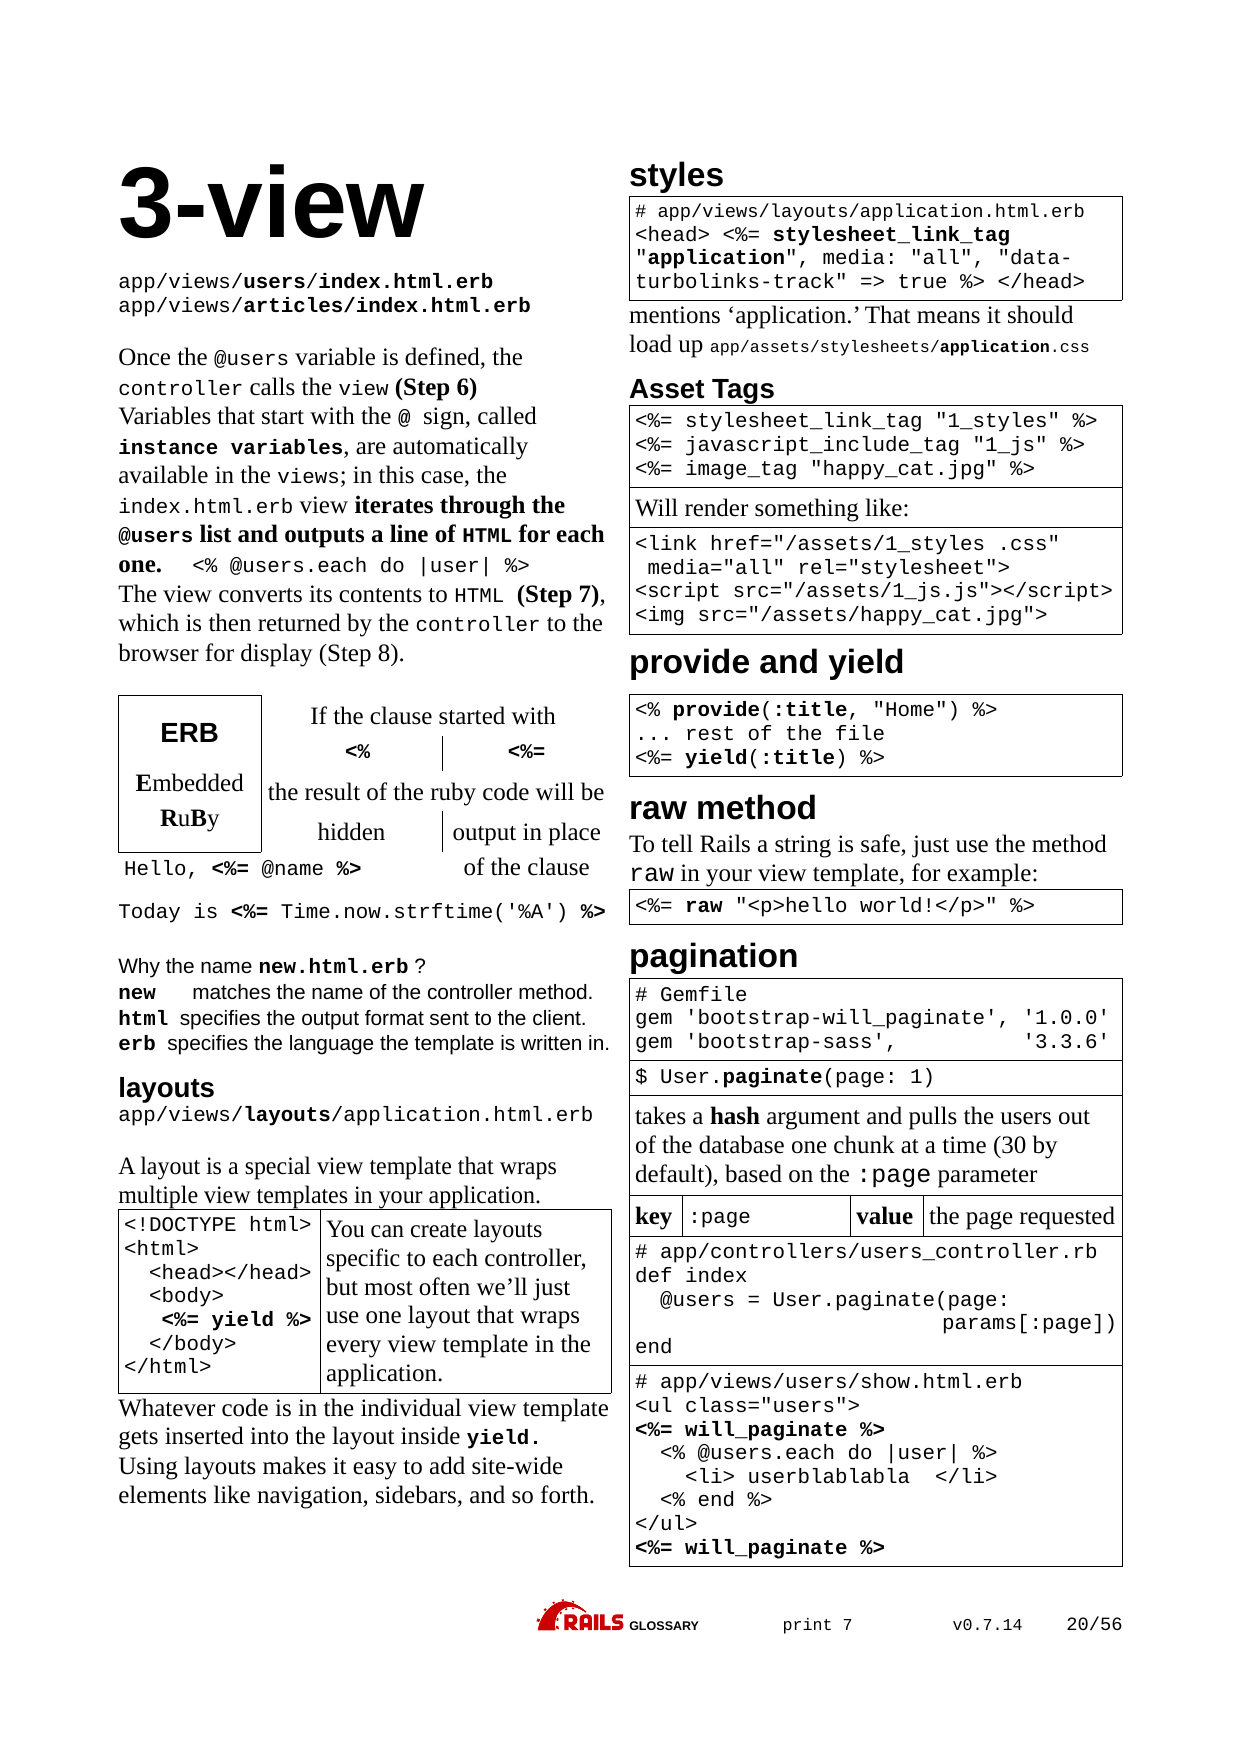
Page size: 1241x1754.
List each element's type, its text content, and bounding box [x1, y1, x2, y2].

text app/views/layouts/application.html.erb [118, 1104, 611, 1127]
text To tell Rails a string is safe, just use the method raw in your view template, for example: [629, 829, 1122, 889]
subtitle pagination [629, 936, 1122, 975]
table_header <%= raw "<p>hello world!</p>" %> [630, 890, 1122, 924]
table_cell <%= [443, 736, 611, 771]
table_cell the page requested [924, 1196, 1122, 1236]
table_cell takes a hash argument and pulls the users out of the database one chunk at a time (30 by default), based on the :page parameter [630, 1096, 1122, 1195]
text app/views/articles/index.html.erb [118, 295, 611, 318]
table_header <!DOCTYPE html> <html> <head></head> <body> <%= yield %> </body> </html> [119, 1210, 320, 1393]
subtitle Asset Tags [629, 373, 1122, 404]
text Whatever code is in the individual view template gets inserted into the layout inside yield. [118, 1394, 611, 1451]
table_cell Hello, <%= @name %> [118, 852, 442, 901]
table_cell hidden [262, 811, 442, 852]
subtitle layouts [118, 1072, 611, 1104]
text mentions ‘application.’ That means it should load up app/assets/stylesheets/application.css [629, 301, 1122, 358]
subtitle 3-view [118, 143, 611, 259]
table_cell the result of the ruby code will be [262, 771, 611, 811]
subtitle styles [629, 155, 1122, 193]
table_cell <link href="/assets/1_styles .css" media="all" rel="stylesheet"> <script src="/assets/1_js.js"></script> <img src="/assets/happy_cat.jpg"> [630, 528, 1122, 633]
table_header ERB Embedded RuBy [119, 696, 261, 852]
table_cell output in place of the clause [442, 811, 611, 901]
table_cell Will render something like: [630, 488, 1122, 527]
table_header # Gemfile gem 'bootstrap-will_paginate', '1.0.0' gem 'bootstrap-sass', '3.3.6' [630, 979, 1122, 1060]
text Once the @users variable is defined, the controller calls the view (Step 6) [118, 342, 611, 401]
text A layout is a special view template that wraps multiple view templates in your application. [118, 1151, 611, 1208]
table_cell # app/views/users/show.html.erb <ul class="users"> <%= will_paginate %> <% @users.each do |user| %> <li> userblablabla </li> <% end %> </ul> <%= will_paginate %> [630, 1366, 1122, 1566]
subtitle provide and yield [629, 642, 1122, 681]
text new matches the name of the controller method. [118, 979, 611, 1005]
table_header If the clause started with [262, 695, 611, 736]
table_header <%= stylesheet_link_tag "1_styles" %> <%= javascript_include_tag "1_js" %> <%= image_tag "happy_cat.jpg" %> [630, 406, 1122, 487]
table_header <% provide(:title, "Home") %> ... rest of the file <%= yield(:title) %> [630, 695, 1122, 776]
table_cell $ User.paginate(page: 1) [630, 1061, 1122, 1095]
table_header # app/views/layouts/application.html.erb <head> <%= stylesheet_link_tag "application", media: "all", "data-turbolinks-track" => true %> </head> [630, 197, 1122, 300]
text Variables that start with the @ sign, called instance variables, are automatically available in the views; in this case, the index.html.erb view iterates through the @users list and outputs a line of HTML for each one. <% @users.each do |user| %> [118, 401, 611, 579]
table_cell # app/controllers/users_controller.rb def index @users = User.paginate(page: params[:page]) end [630, 1237, 1122, 1365]
text app/views/users/index.html.erb [118, 271, 611, 295]
table_cell key [630, 1196, 682, 1236]
text Today is <%= Time.now.strftime('%A') %> [118, 901, 611, 924]
table_cell <% [262, 736, 442, 771]
table_cell value [851, 1196, 923, 1236]
text Why the name new.html.erb ? [118, 954, 611, 979]
text Using layouts makes it easy to add site-wide elements like navigation, sidebars, and so forth. [118, 1451, 611, 1508]
text html specifies the output format sent to the client. erb specifies the language the template is written in. [118, 1005, 611, 1057]
table_cell :page [683, 1196, 850, 1236]
subtitle raw method [629, 788, 1122, 827]
text The view converts its contents to HTML (Step 7), which is then returned by the controller to the browser for display (Step 8). [118, 579, 611, 667]
table_header You can create layouts specific to each controller, but most often we’ll just use one layout that wraps every view template in the application. [321, 1210, 611, 1393]
